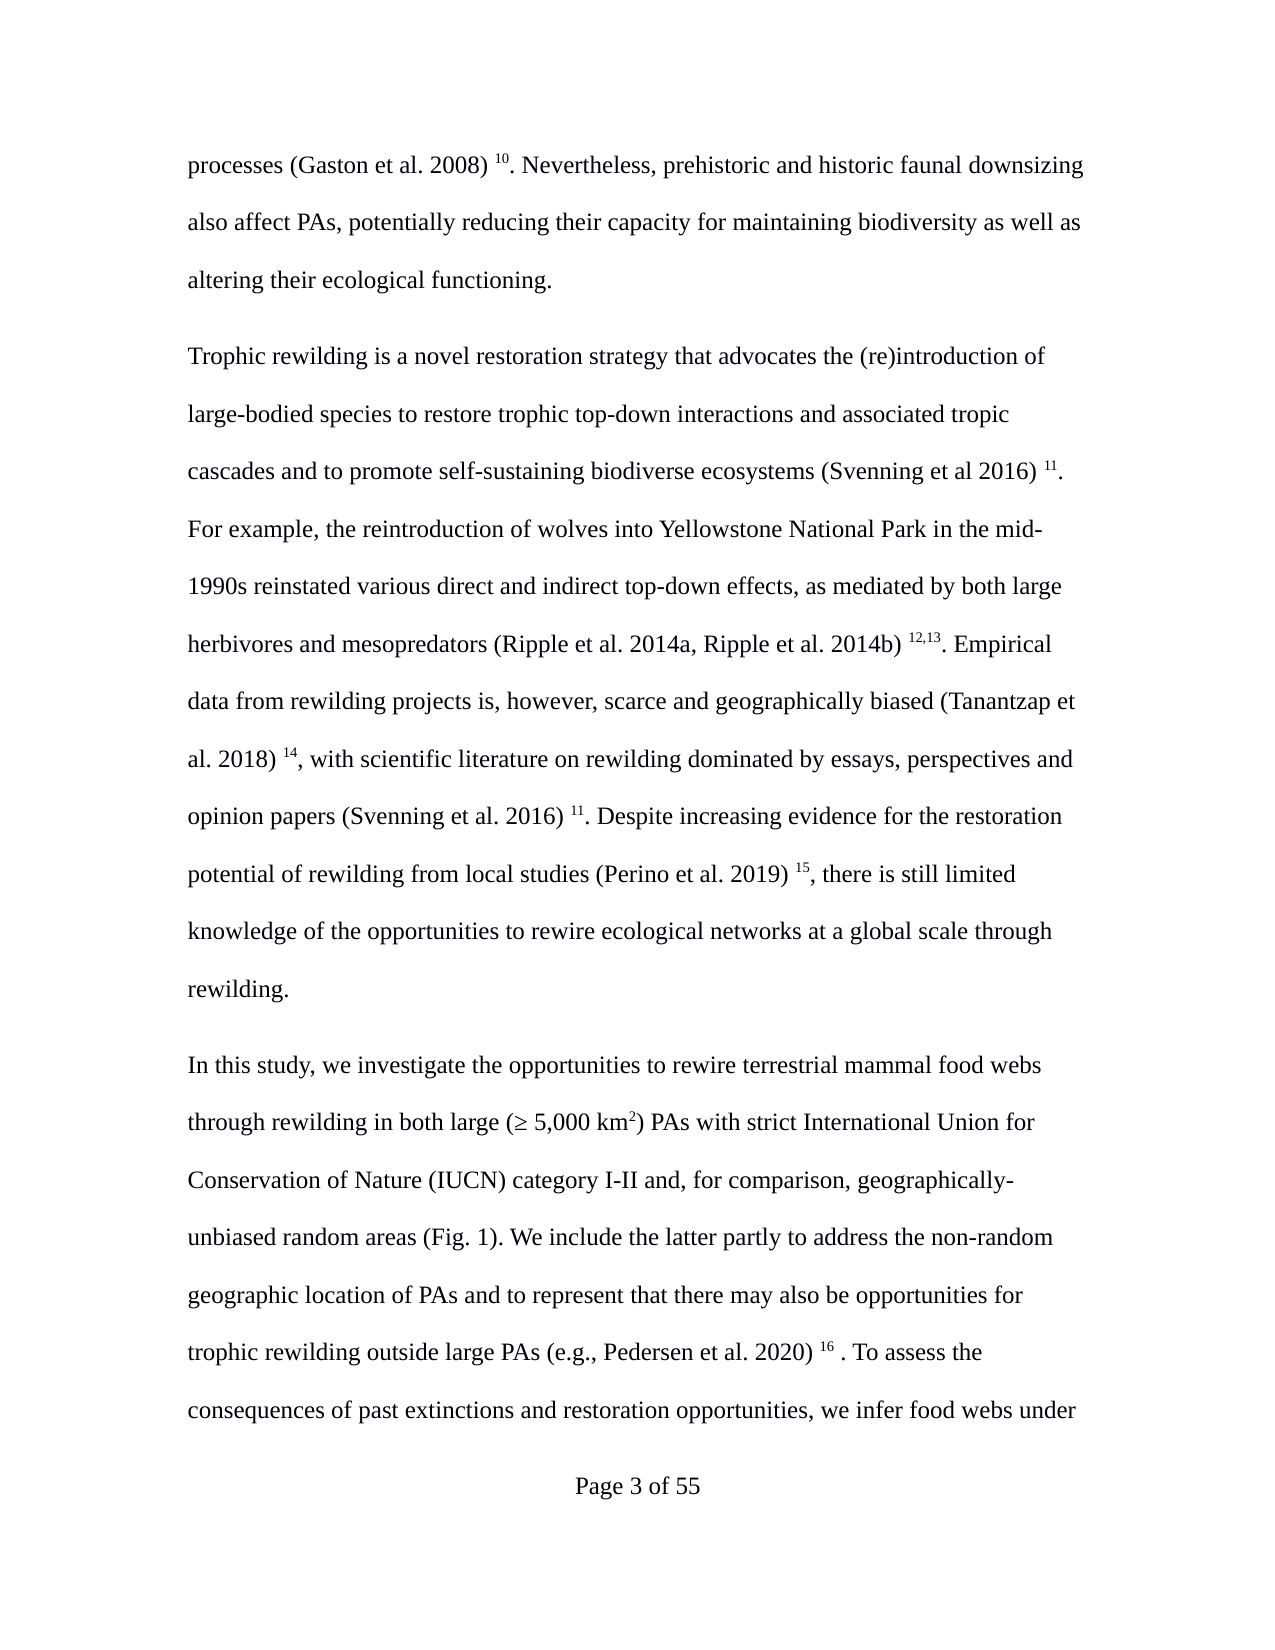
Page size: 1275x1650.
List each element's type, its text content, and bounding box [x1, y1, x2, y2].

text In this study, we investigate the opportunities to rewire terrestrial mammal food webs through rewilding in both large (≥ 5,000 km2) PAs with strict International Union for Conservation of Nature (IUCN) category I-II and, for comparison, geographically-unbiased random areas (Fig. 1). We include the latter partly to address the non-random geographic location of PAs and to represent that there may also be opportunities for trophic rewilding outside large PAs (e.g., Pedersen et al. 2020) 16⁠ . To assess the consequences of past extinctions and restoration opportunities, we infer food webs under [187, 1050, 1087, 1424]
text processes (Gaston et al. 2008) 10⁠. Nevertheless, prehistoric and historic faunal downsizing also affect PAs, potentially reducing their capacity for maintaining biodiversity as well as altering their ecological functioning. [187, 150, 1087, 294]
text Trophic rewilding is a novel restoration strategy that advocates the (re)introduction of large-bodied species to restore trophic top-down interactions and associated tropic cascades and to promote self-sustaining biodiverse ecosystems (Svenning et al 2016) 11⁠. For example, the reintroduction of wolves into Yellowstone National Park in the mid-1990s reinstated various direct and indirect top-down effects, as mediated by both large herbivores and mesopredators (Ripple et al. 2014a, Ripple et al. 2014b) 12,13⁠. Empirical data from rewilding projects is, however, scarce and geographically biased (Tanantzap et al. 2018) 14⁠, with scientific literature on rewilding dominated by essays, perspectives and opinion papers (Svenning et al. 2016) 11⁠. Despite increasing evidence for the restoration potential of rewilding from local studies (Perino et al. 2019) 15⁠, there is still limited knowledge of the opportunities to rewire ecological networks at a global scale through rewilding. [187, 341, 1087, 1002]
